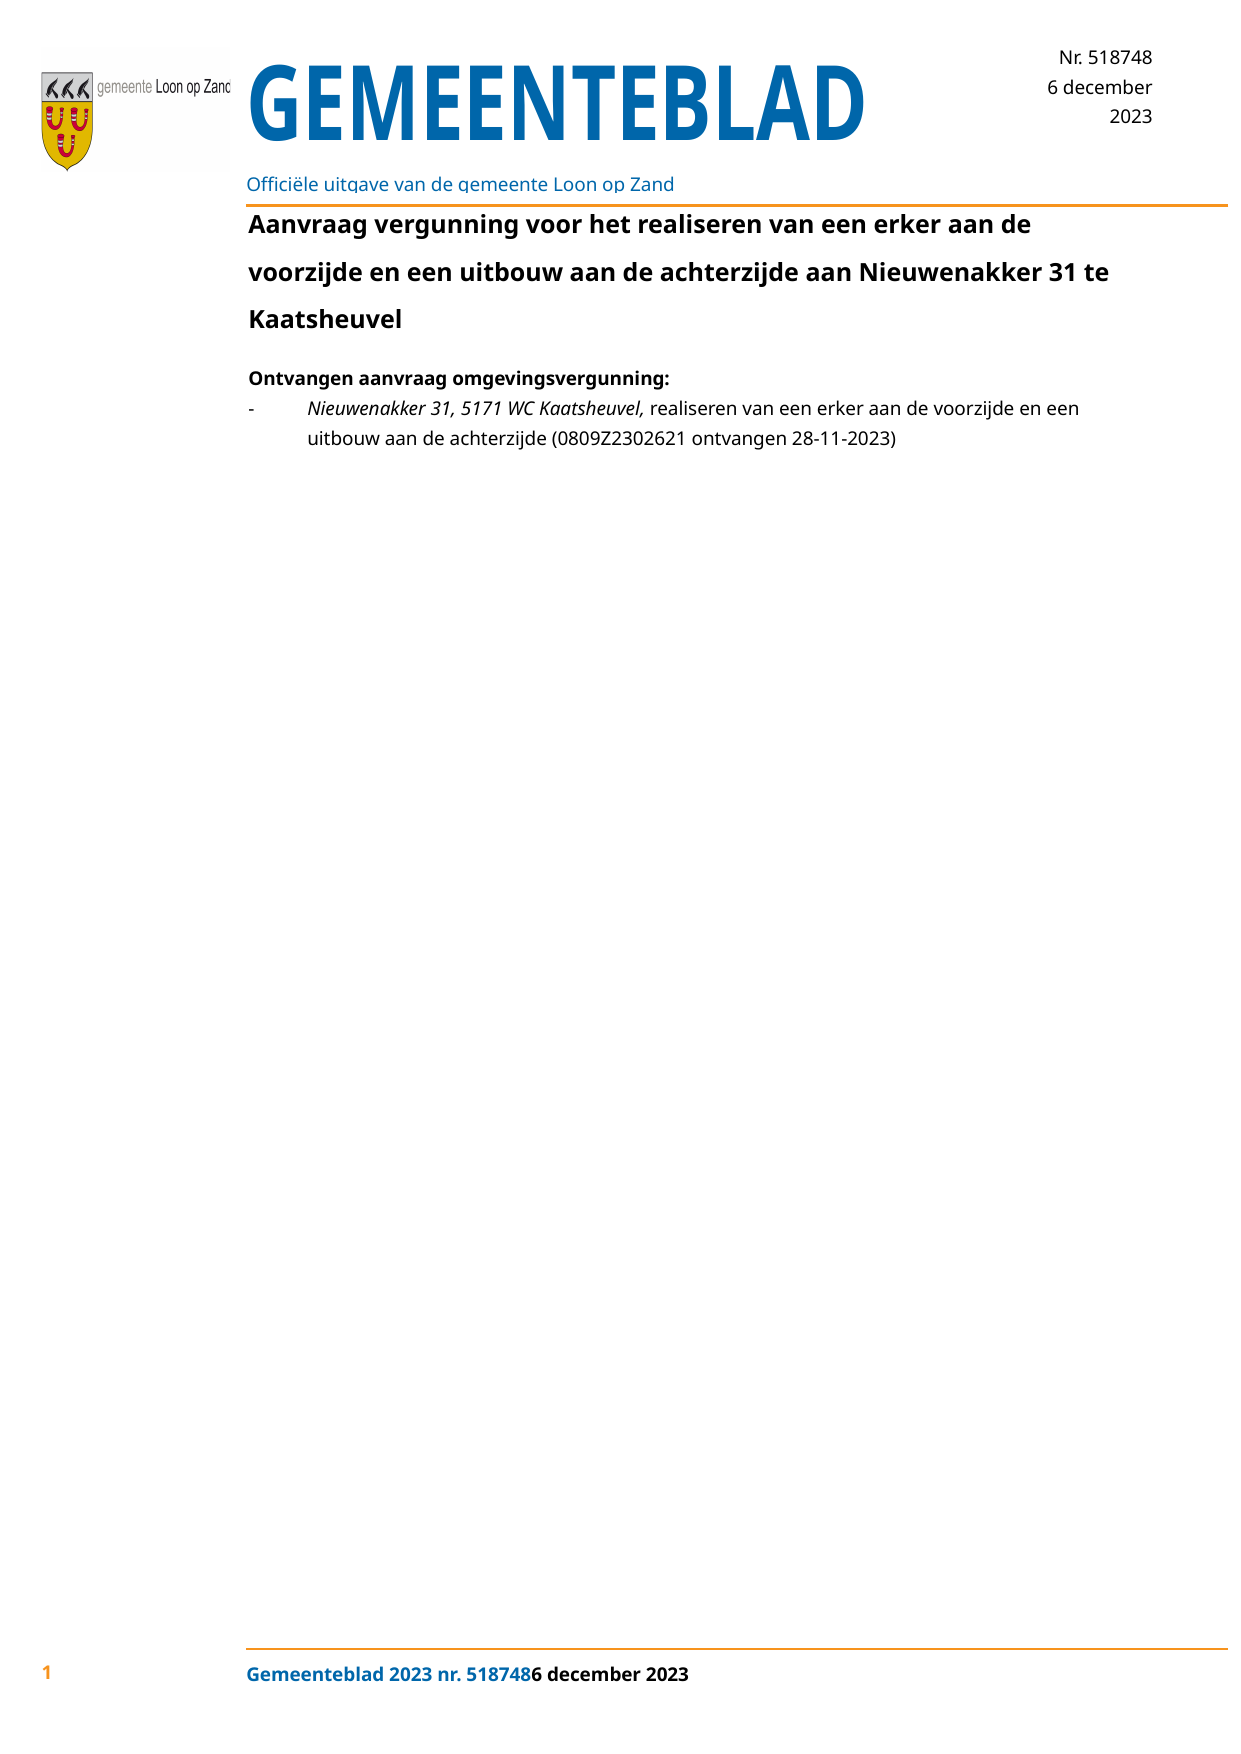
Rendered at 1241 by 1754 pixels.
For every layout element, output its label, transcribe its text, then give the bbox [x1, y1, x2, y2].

picture [41, 47, 231, 172]
text Ontvangen aanvraag omgevingsvergunning: [248, 366, 1152, 391]
list Nieuwenakker 31, 5171 WC Kaatsheuvel, realiseren van een erker aan de voorzijde en een uitbouw aan de achterzijde (0809Z2302621 ontvangen 28-11-2023) [248, 395, 1152, 450]
text Aanvraag vergunning voor het realiseren van een erker aan de voorzijde en een uitbouw aan de achterzijde aan Nieuwenakker 31 te Kaatsheuvel [248, 207, 1152, 336]
